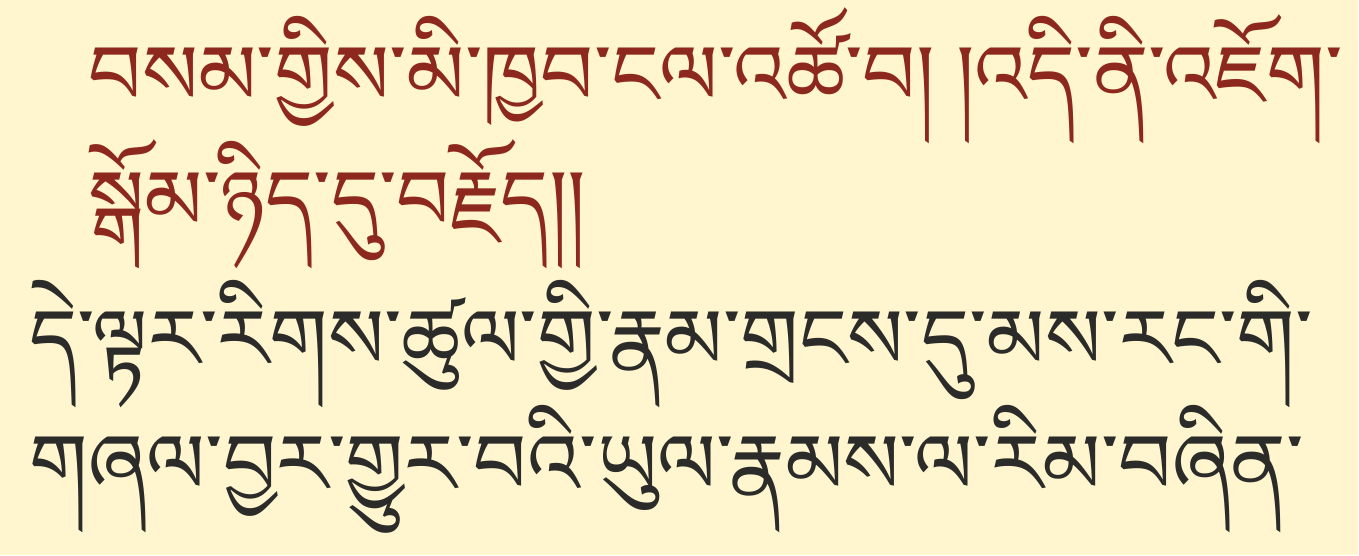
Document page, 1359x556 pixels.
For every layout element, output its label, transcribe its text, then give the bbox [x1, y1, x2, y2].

text དེ་ལྟར་རིགས་ཚུལ་གྱི་རྣམ་གྲངས་དུ་མས་རང་གི་གཞལ་བྱར་གྱུར་བའི་ཡུལ་རྣམས་ལ་རིམ་བཞིན་ [29, 294, 1346, 527]
text བསམ་གྱིས་མི་ཁྱབ་ངལ་འཚོ་བ། །འདི་ནི་འཇོག་སྒོམ་ཉིད་དུ་བརྗོད།། [88, 29, 1346, 263]
